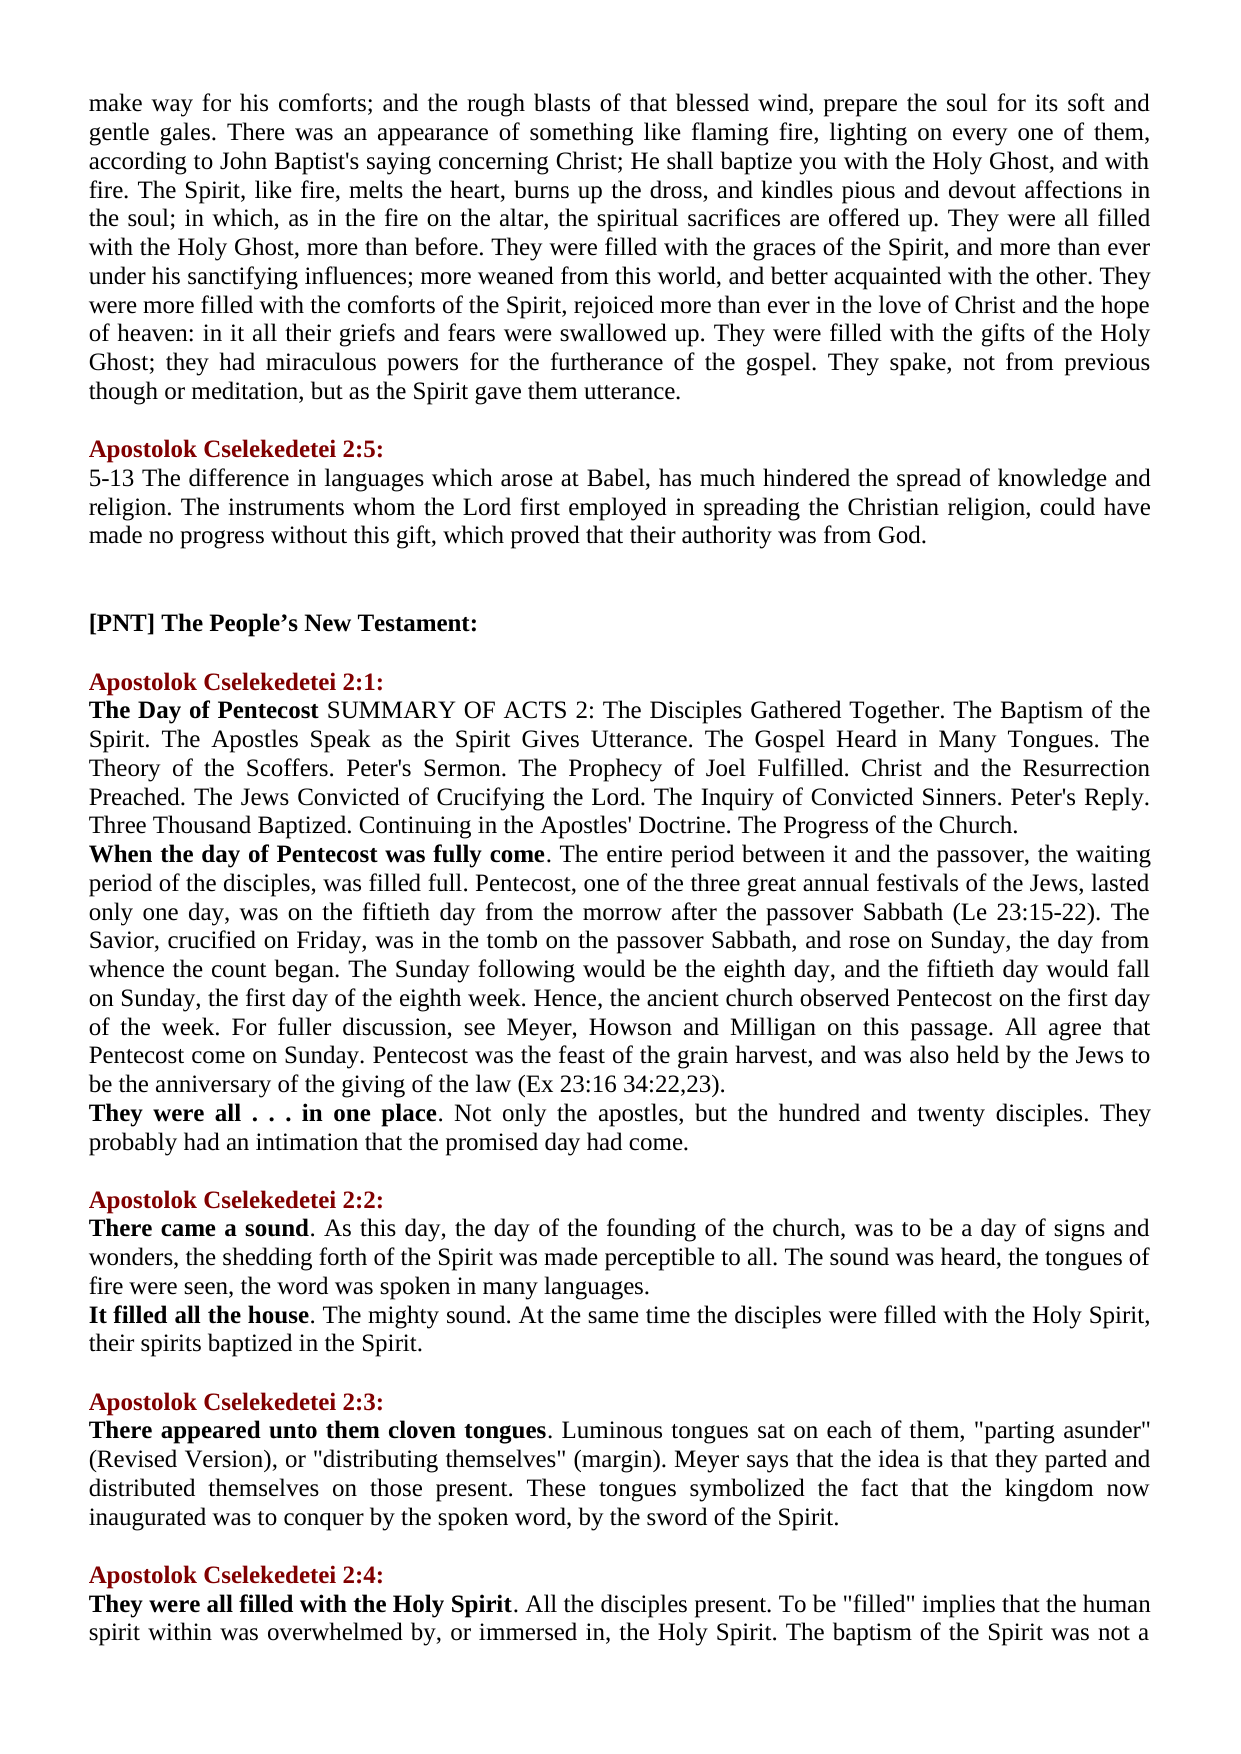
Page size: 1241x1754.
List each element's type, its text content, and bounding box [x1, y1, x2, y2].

text There appeared unto them cloven tongues. Luminous tongues sat on each of them, "parting asunder" (Revised Version), or "distributing themselves" (margin). Meyer says that the idea is that they parted and distributed themselves on those present. These tongues symbolized the fact that the kingdom now inaugurated was to conquer by the spoken word, by the sword of the Spirit. [88, 1416, 1152, 1531]
text Apostolok Cselekedetei 2:4: [88, 1560, 1152, 1589]
text Apostolok Cselekedetei 2:3: [88, 1387, 1152, 1416]
text Apostolok Cselekedetei 2:1: [88, 667, 1152, 695]
text The Day of Pentecost SUMMARY OF ACTS 2: The Disciples Gathered Together. The Baptism of the Spirit. The Apostles Speak as the Spirit Gives Utterance. The Gospel Heard in Many Tongues. The Theory of the Scoffers. Peter's Sermon. The Prophecy of Joel Fulfilled. Christ and the Resurrection Preached. The Jews Convicted of Crucifying the Lord. The Inquiry of Convicted Sinners. Peter's Reply. Three Thousand Baptized. Continuing in the Apostles' Doctrine. The Progress of the Church. When the day of Pentecost was fully come. The entire period between it and the passover, the waiting period of the disciples, was filled full. Pentecost, one of the three great annual festivals of the Jews, lasted only one day, was on the fiftieth day from the morrow after the passover Sabbath (Le 23:15-22). The Savior, crucified on Friday, was in the tomb on the passover Sabbath, and rose on Sunday, the day from whence the count began. The Sunday following would be the eighth day, and the fiftieth day would fall on Sunday, the first day of the eighth week. Hence, the ancient church observed Pentecost on the first day of the week. For fuller discussion, see Meyer, Howson and Milligan on this passage. All agree that Pentecost come on Sunday. Pentecost was the feast of the grain harvest, and was also held by the Jews to be the anniversary of the giving of the law (Ex 23:16 34:22,23). They were all . . . in one place. Not only the apostles, but the hundred and twenty disciples. They probably had an intimation that the promised day had come. [88, 695, 1152, 1155]
text 5-13 The difference in languages which arose at Babel, has much hindered the spread of knowledge and religion. The instruments whom the Lord first employed in spreading the Christian religion, could have made no progress without this gift, which proved that their authority was from God. [88, 463, 1152, 549]
text There came a sound. As this day, the day of the founding of the church, was to be a day of signs and wonders, the shedding forth of the Spirit was made perceptible to all. The sound was heard, the tongues of fire were seen, the word was spoken in many languages. It filled all the house. The mighty sound. At the same time the disciples were filled with the Holy Spirit, their spirits baptized in the Spirit. [88, 1213, 1152, 1357]
text Apostolok Cselekedetei 2:2: [88, 1185, 1152, 1213]
text Apostolok Cselekedetei 2:5: [88, 434, 1152, 463]
text [PNT] The People’s New Testament: [88, 608, 1152, 637]
text make way for his comforts; and the rough blasts of that blessed wind, prepare the soul for its soft and gentle gales. There was an appearance of something like flaming fire, lighting on every one of them, according to John Baptist's saying concerning Christ; He shall baptize you with the Holy Ghost, and with fire. The Spirit, like fire, melts the heart, burns up the dross, and kindles pious and devout affections in the soul; in which, as in the fire on the altar, the spiritual sacrifices are offered up. They were all filled with the Holy Ghost, more than before. They were filled with the graces of the Spirit, and more than ever under his sanctifying influences; more weaned from this world, and better acquainted with the other. They were more filled with the comforts of the Spirit, rejoiced more than ever in the love of Christ and the hope of heaven: in it all their griefs and fears were swallowed up. They were filled with the gifts of the Holy Ghost; they had miraculous powers for the furtherance of the gospel. They spake, not from previous though or meditation, but as the Spirit gave them utterance. [88, 88, 1152, 405]
text They were all filled with the Holy Spirit. All the disciples present. To be "filled" implies that the human spirit within was overwhelmed by, or immersed in, the Holy Spirit. The baptism of the Spirit was not a [88, 1589, 1152, 1646]
